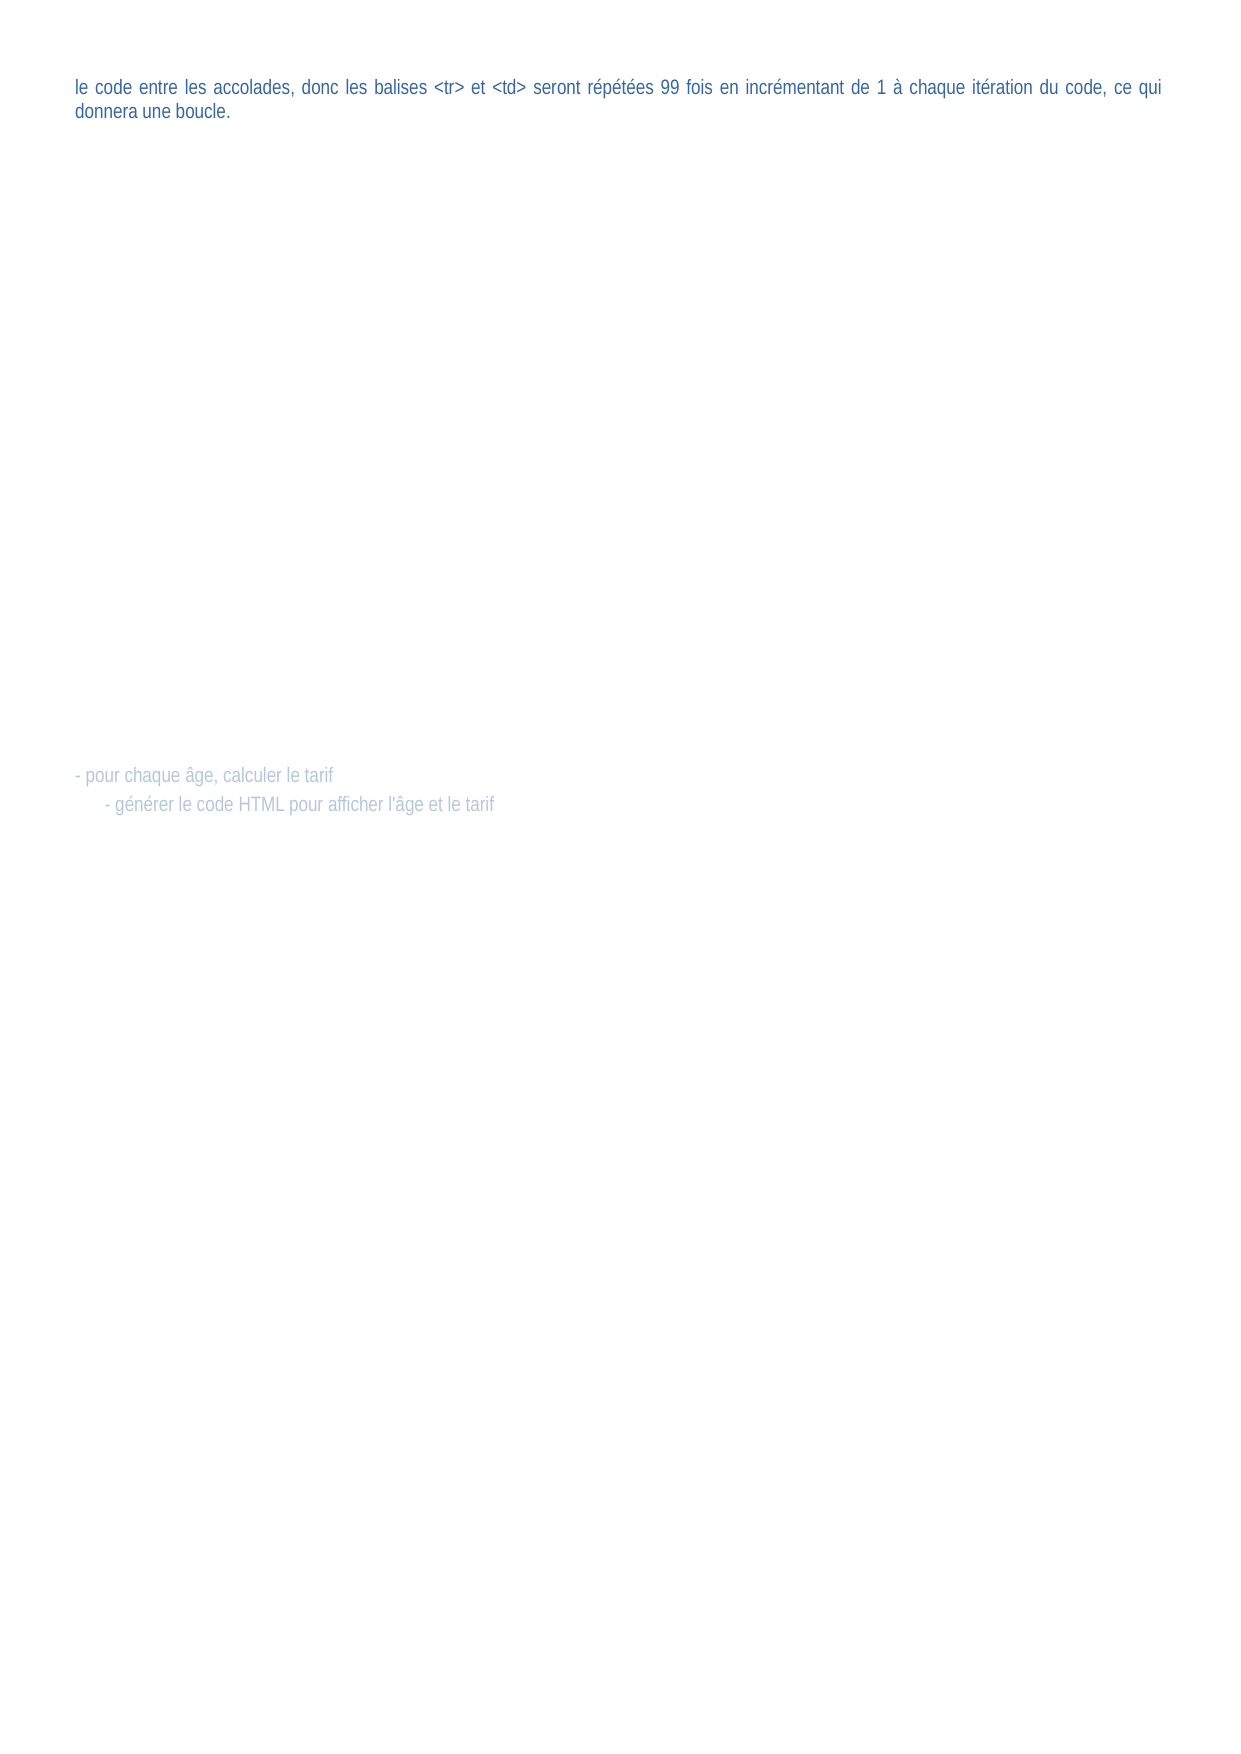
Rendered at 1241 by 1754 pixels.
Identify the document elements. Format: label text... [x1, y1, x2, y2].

text le code entre les accolades, donc les balises <tr> et <td> seront répétées 99 fois en incrémentant de 1 à chaque itération du code, ce qui donnera une boucle. [75, 75, 1165, 123]
text - générer le code HTML pour afficher l'âge et le tarif [75, 792, 1165, 816]
text - pour chaque âge, calculer le tarif [75, 762, 1165, 786]
